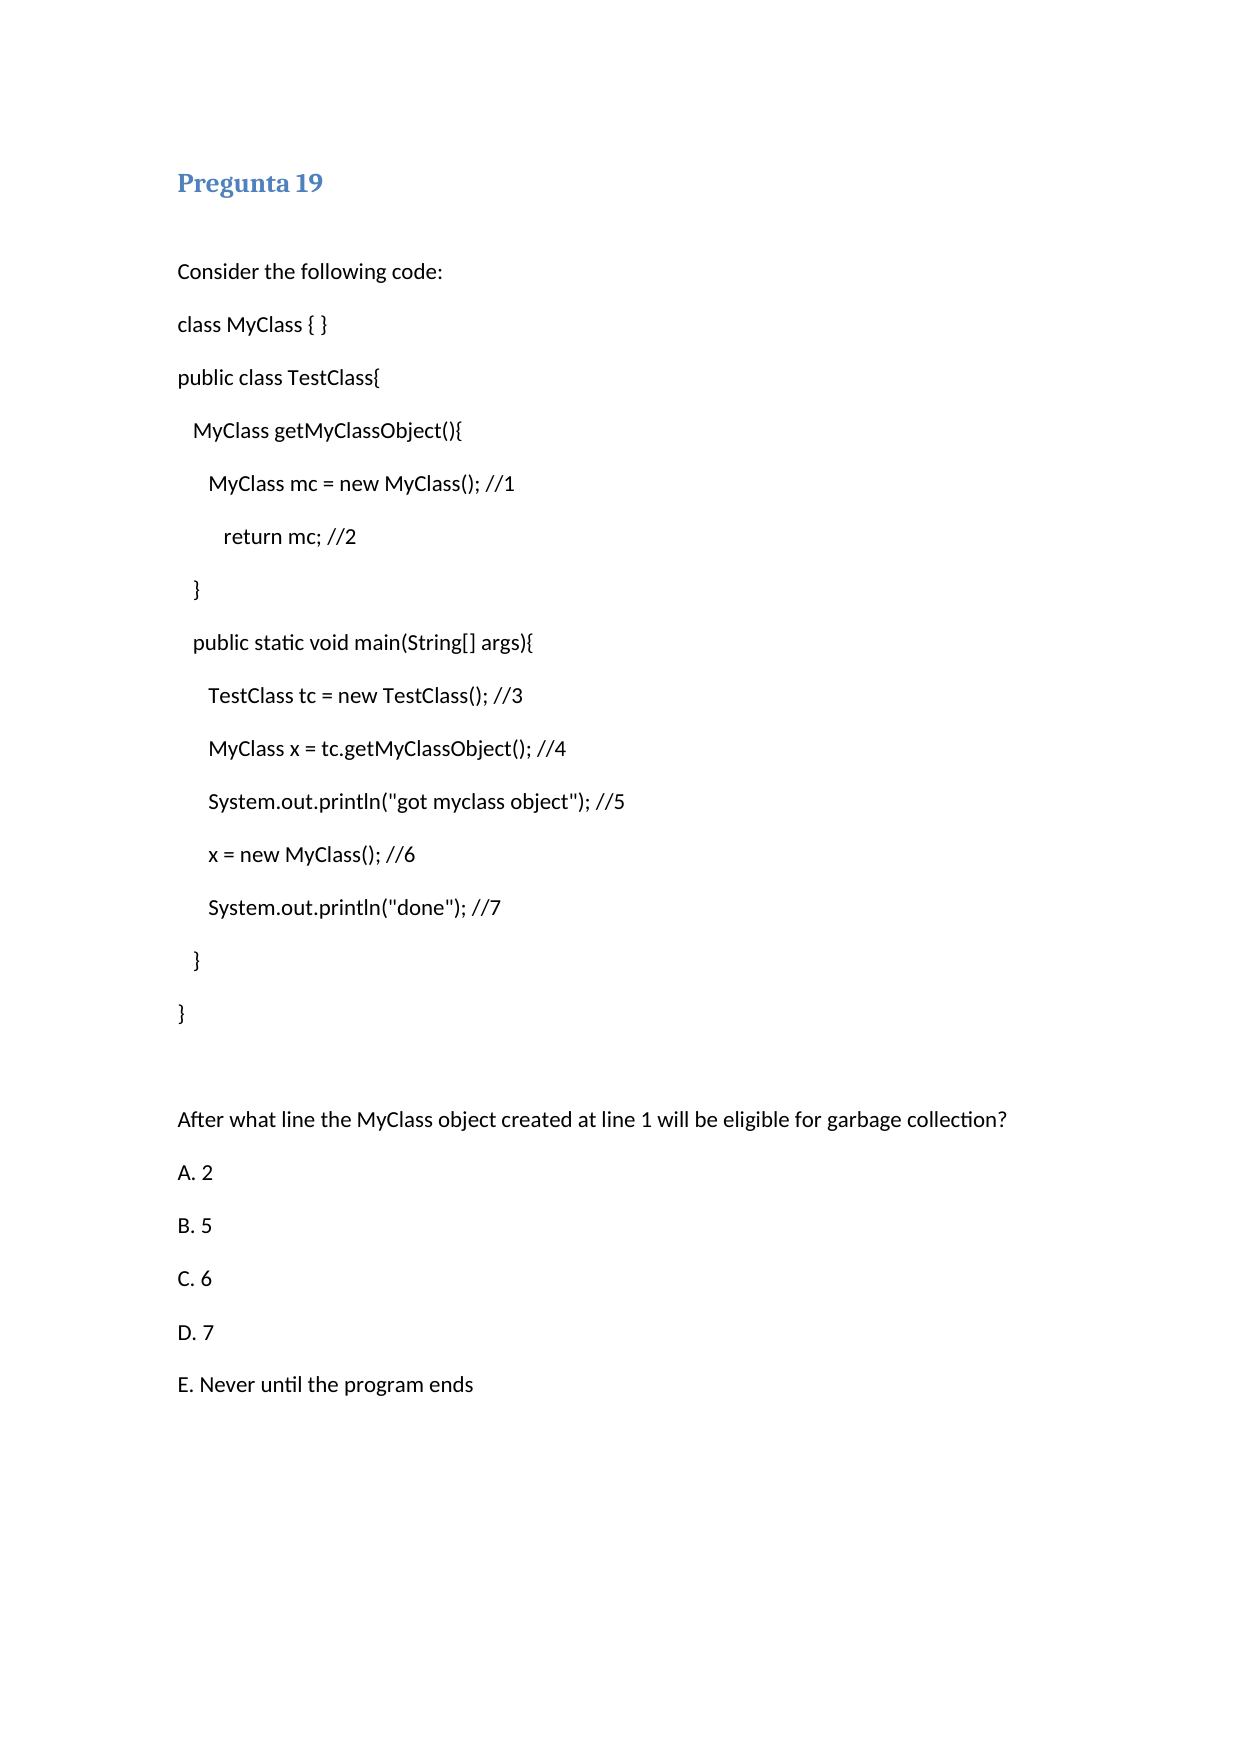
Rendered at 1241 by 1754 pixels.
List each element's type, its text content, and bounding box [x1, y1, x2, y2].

text E. Never until the program ends [177, 1371, 1063, 1399]
text C. 6 [177, 1264, 1063, 1293]
text } [177, 999, 1063, 1027]
text MyClass x = tc.getMyClassObject(); //4 [177, 734, 1063, 762]
text public static void main(String[] args){ [177, 628, 1063, 656]
text } [177, 575, 1063, 603]
text Consider the following code: [177, 257, 1063, 285]
text A. 2 [177, 1158, 1063, 1187]
text System.out.println("got myclass object"); //5 [177, 787, 1063, 815]
text MyClass mc = new MyClass(); //1 [177, 469, 1063, 497]
text } [177, 946, 1063, 974]
text TestClass tc = new TestClass(); //3 [177, 681, 1063, 709]
text After what line the MyClass object created at line 1 will be eligible for garbage collection? [177, 1106, 1063, 1133]
subtitle Pregunta 19 [177, 168, 1063, 199]
text public class TestClass{ [177, 363, 1063, 391]
text x = new MyClass(); //6 [177, 840, 1063, 868]
text return mc; //2 [177, 522, 1063, 550]
text D. 7 [177, 1318, 1063, 1346]
text class MyClass { } [177, 310, 1063, 338]
text System.out.println("done"); //7 [177, 893, 1063, 921]
text B. 5 [177, 1212, 1063, 1239]
text MyClass getMyClassObject(){ [177, 416, 1063, 444]
